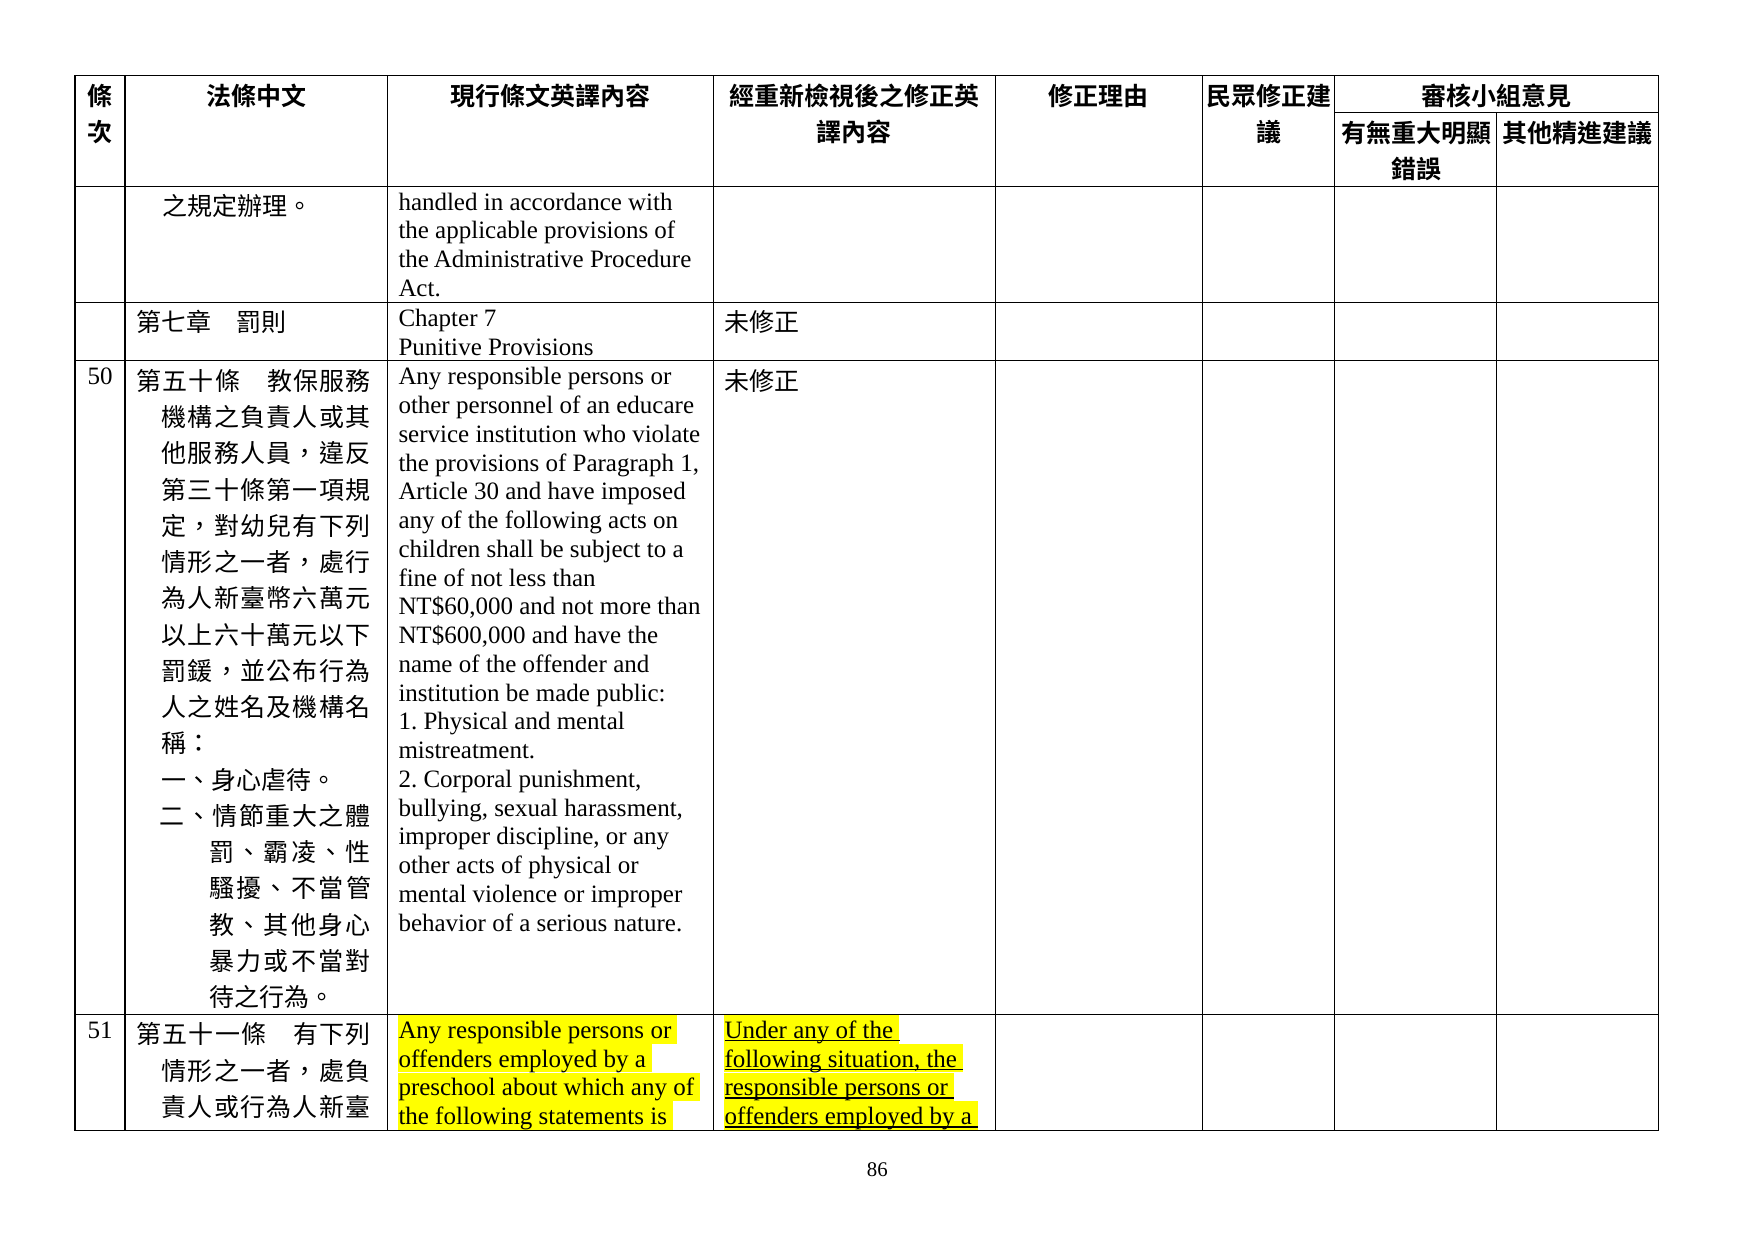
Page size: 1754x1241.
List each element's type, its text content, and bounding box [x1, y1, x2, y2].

table_header 現行條文英譯內容 [388, 76, 713, 186]
table_cell [1203, 1015, 1334, 1130]
table_cell 之規定辦理。 [126, 187, 387, 302]
table_header 修正理由 [996, 76, 1202, 186]
table_header 經重新檢視後之修正英譯內容 [714, 76, 995, 186]
table_cell [996, 303, 1202, 360]
table_cell Any responsible persons or offenders employed by a preschool about which any of the following statements is [388, 1015, 713, 1130]
table_cell 50 [76, 361, 124, 1014]
table_header 法條中文 [126, 76, 387, 186]
table_cell [996, 1015, 1202, 1130]
table_cell [1203, 361, 1334, 1014]
table_cell 未修正 [714, 303, 995, 360]
table_cell Any responsible persons or other personnel of an educare service institution who violate the provisions of Paragraph 1, Article 30 and have imposed any of the following acts on children shall be subject to a fine of not less than NT$60,000 and not more than NT$600,000 and have the name of the offender and institution be made public: 1. Physical and mental mistreatment. 2. Corporal punishment, bullying, sexual harassment, improper discipline, or any other acts of physical or mental violence or improper behavior of a serious nature. [388, 361, 713, 1014]
table_header 審核小組意見 [1335, 76, 1658, 112]
table_cell [1335, 187, 1496, 302]
table_cell [76, 303, 124, 360]
table_cell Chapter 7 Punitive Provisions [388, 303, 713, 360]
table_header 條次 [76, 76, 124, 186]
table_cell [1497, 187, 1658, 302]
table_header 民眾修正建議 [1203, 76, 1334, 186]
table_cell 第七章 罰則 [126, 303, 387, 360]
table_cell 其他精進建議 [1497, 113, 1658, 186]
table_cell [714, 187, 995, 302]
table_cell 未修正 [714, 361, 995, 1014]
table_cell [996, 187, 1202, 302]
table_cell 51 [76, 1015, 124, 1130]
table_cell [1497, 361, 1658, 1014]
table_cell [1497, 303, 1658, 360]
table_cell [1335, 303, 1496, 360]
table_cell [76, 187, 124, 302]
table_cell [1335, 361, 1496, 1014]
table_cell [1203, 187, 1334, 302]
table_cell Under any of the following situation, the responsible persons or offenders employed by a [714, 1015, 995, 1130]
table_cell 第五十條 教保服務機構之負責人或其他服務人員，違反第三十條第一項規定，對幼兒有下列情形之一者，處行為人新臺幣六萬元以上六十萬元以下罰鍰，並公布行為人之姓名及機構名稱： 一、身心虐待。 二、情節重大之體罰、霸凌、性騷擾、不當管教、其他身心暴力或不當對待之行為。 [126, 361, 387, 1014]
table_cell [1203, 303, 1334, 360]
table_cell 有無重大明顯錯誤 [1335, 113, 1496, 186]
table_cell [1497, 1015, 1658, 1130]
table_cell [1335, 1015, 1496, 1130]
table_cell [996, 361, 1202, 1014]
table_cell handled in accordance with the applicable provisions of the Administrative Procedure Act. [388, 187, 713, 302]
table_cell 第五十一條 有下列情形之一者，處負責人或行為人新臺 [126, 1015, 387, 1130]
